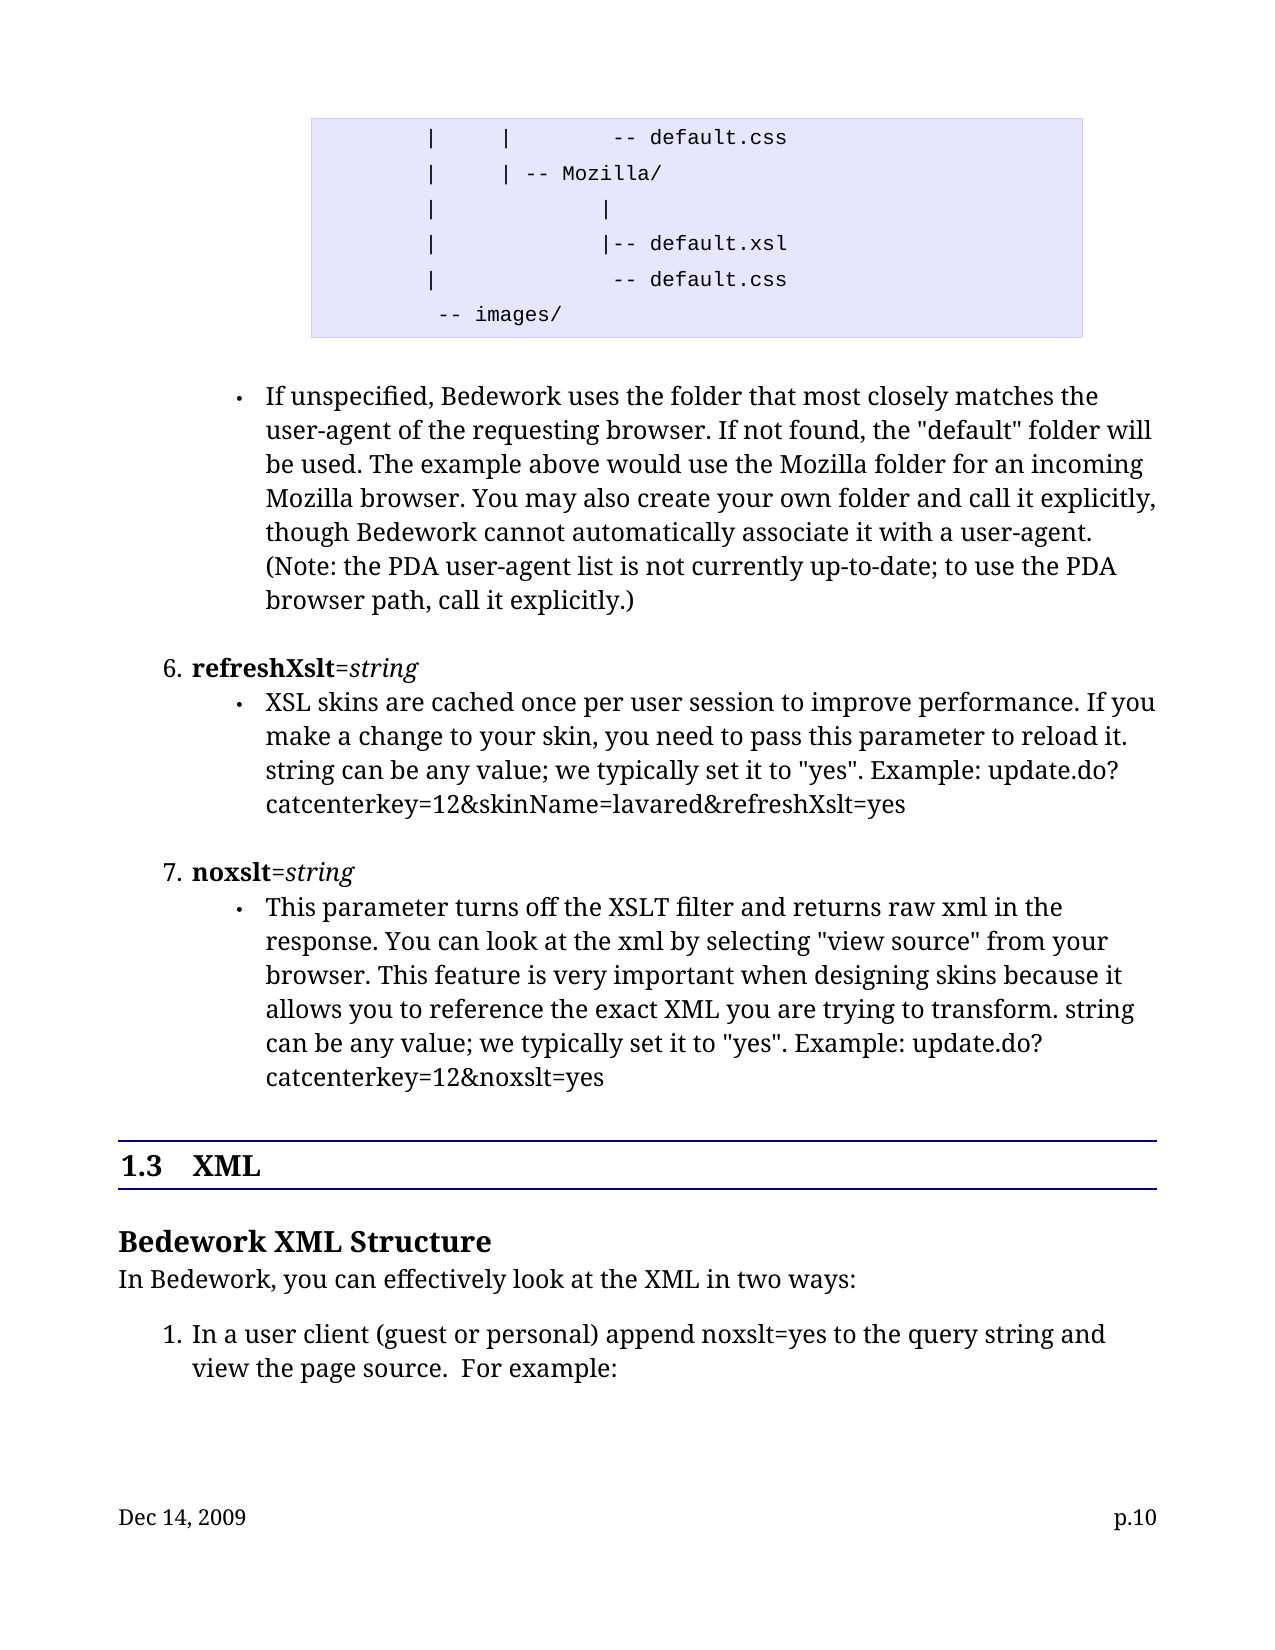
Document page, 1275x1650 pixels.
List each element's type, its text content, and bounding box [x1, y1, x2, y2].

subtitle Bedework XML Structure [118, 1222, 1157, 1261]
list refreshXslt=string [162, 651, 1157, 685]
list | | -- Mozilla/ [312, 153, 1082, 186]
list | -- default.css [312, 260, 1082, 292]
list If unspecified, Bedework uses the folder that most closely matches the user-agent of the requesting browser. If not found, the "default" folder will be used. The example above would use the Mozilla folder for an incoming Mozilla browser. You may also create your own folder and call it explicitly, though Bedework cannot automatically associate it with a user-agent. (Note: the PDA user-agent list is not currently up-to-date; to use the PDA browser path, call it explicitly.) [236, 378, 1157, 651]
list | | -- default.css [312, 119, 1082, 151]
list | | [312, 189, 1082, 222]
list XSL skins are cached once per user session to improve performance. If you make a change to your skin, you need to pass this parameter to reload it. string can be any value; we typically set it to "yes". Example: update.do?catcenterkey=12&skinName=lavared&refreshXslt=yes [236, 685, 1157, 855]
subtitle XML [118, 1142, 1157, 1188]
list noxslt=string [162, 855, 1157, 889]
list In a user client (guest or personal) append noxslt=yes to the query string and view the page source. For example: [162, 1316, 1157, 1418]
list -- images/ [312, 295, 1082, 337]
text In Bedework, you can effectively look at the XML in two ways: [118, 1261, 1157, 1295]
list This parameter turns off the XSLT filter and returns raw xml in the response. You can look at the xml by selecting "view source" from your browser. This feature is very important when designing skins because it allows you to reference the exact XML you are trying to transform. string can be any value; we typically set it to "yes". Example: update.do?catcenterkey=12&noxslt=yes [236, 889, 1157, 1093]
list | |-- default.xsl [312, 224, 1082, 257]
